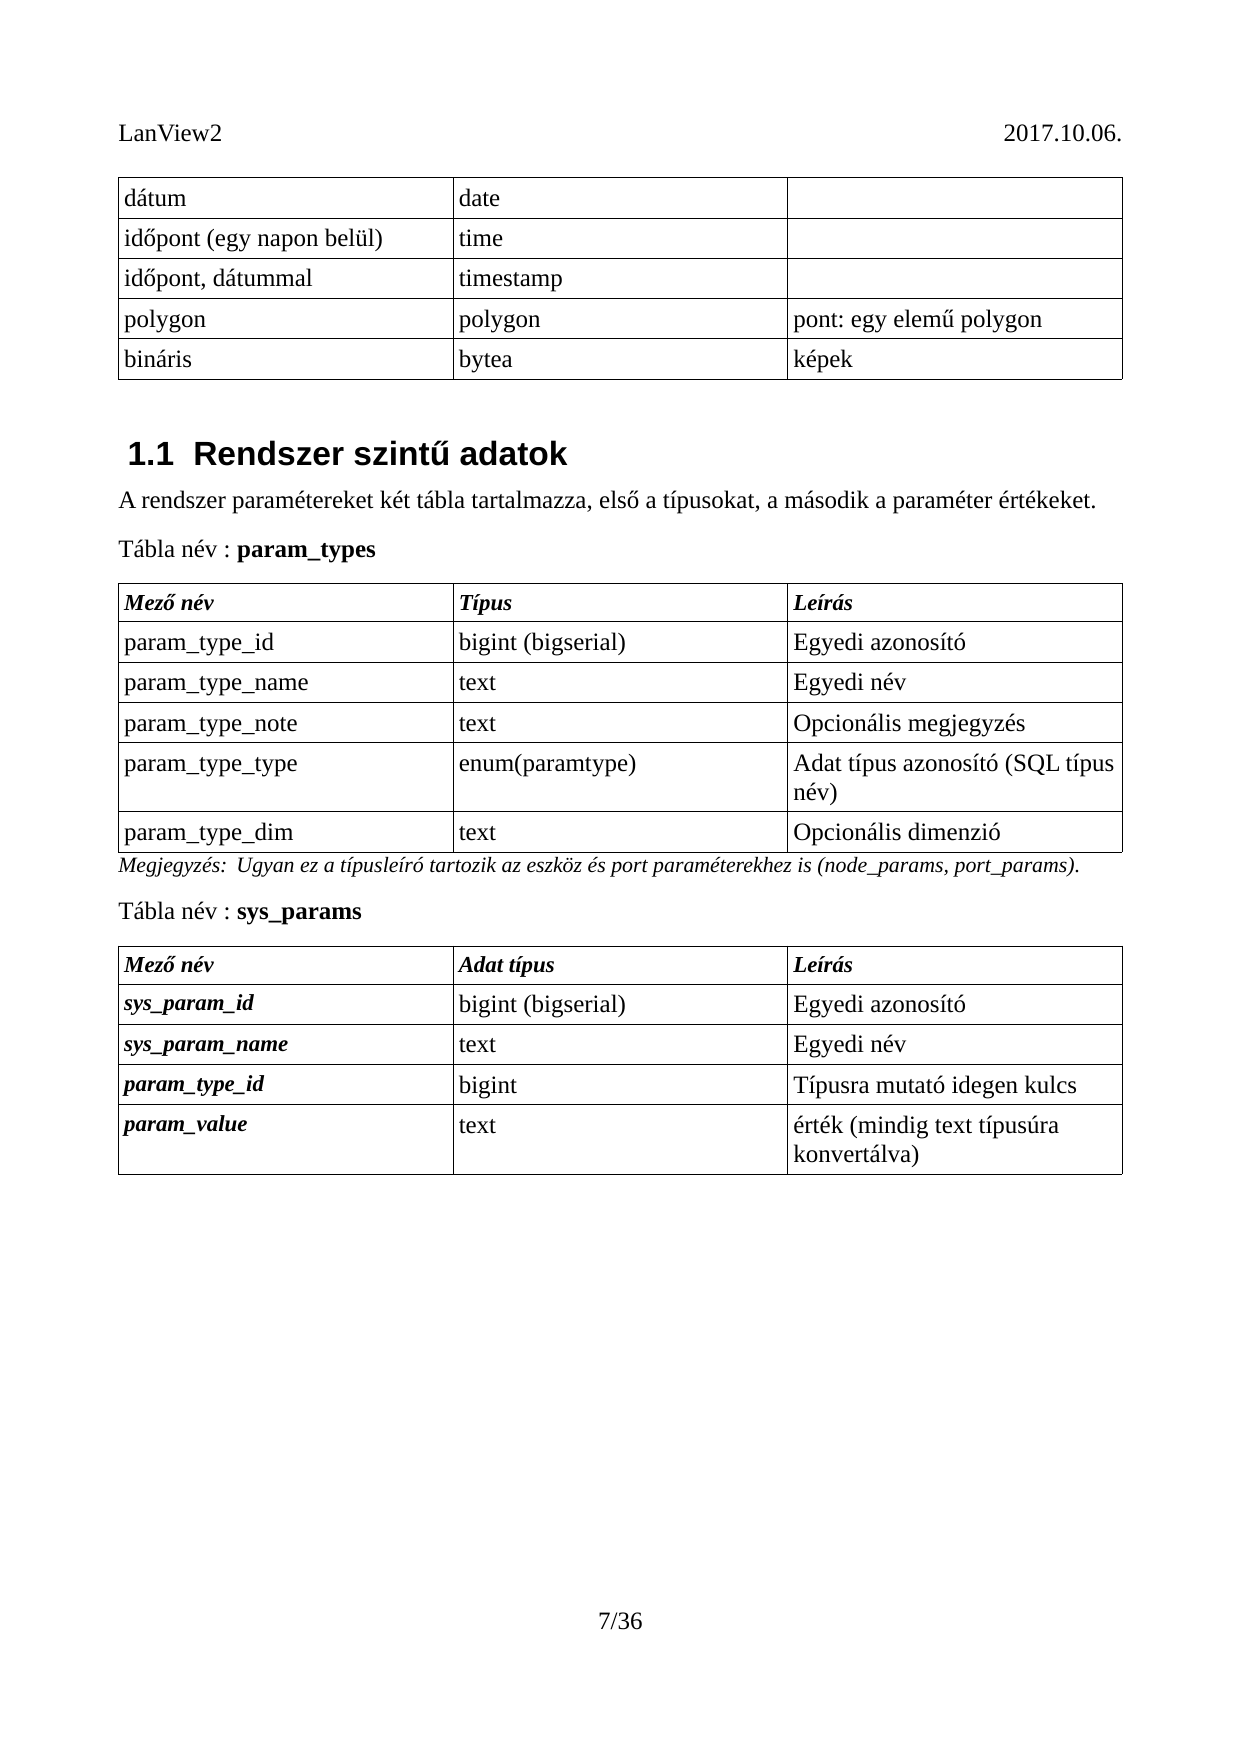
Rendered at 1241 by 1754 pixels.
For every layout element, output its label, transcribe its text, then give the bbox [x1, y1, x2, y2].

table_cell text [454, 812, 787, 852]
table_cell Egyedi név [788, 1025, 1122, 1064]
table_cell time [454, 219, 787, 258]
table_cell Egyedi azonosító [788, 985, 1122, 1024]
table_header Típus [454, 584, 787, 621]
table_cell képek [788, 339, 1122, 379]
table_cell param_type_name [119, 663, 453, 702]
table_cell Opcionális megjegyzés [788, 703, 1122, 742]
table_cell bigint (bigserial) [454, 985, 787, 1024]
text Tábla név : sys_params [118, 896, 1122, 925]
table_header Adat típus [454, 947, 787, 983]
table_cell date [454, 178, 787, 217]
table_cell param_type_note [119, 703, 453, 742]
table_cell sys_param_name [119, 1025, 453, 1064]
table_cell timestamp [454, 259, 787, 298]
table_cell text [454, 703, 787, 742]
table_cell bytea [454, 339, 787, 379]
table_cell bigint (bigserial) [454, 622, 787, 662]
table_cell Egyedi név [788, 663, 1122, 702]
table_cell [788, 219, 1122, 258]
text Megjegyzés: Ugyan ez a típusleíró tartozik az eszköz és port paraméterekhez is (node_params, port_params). [118, 853, 1122, 877]
table_cell Egyedi azonosító [788, 622, 1122, 662]
table_cell időpont, dátummal [119, 259, 453, 298]
text A rendszer paramétereket két tábla tartalmazza, első a típusokat, a második a paraméter értékeket. [118, 485, 1122, 514]
table_cell polygon [454, 299, 787, 338]
table_cell dátum [119, 178, 453, 217]
table_cell param_type_type [119, 743, 453, 811]
table_header Mező név [119, 947, 453, 983]
table_cell polygon [119, 299, 453, 338]
table_cell text [454, 1105, 787, 1173]
table_header Mező név [119, 584, 453, 621]
table_cell param_value [119, 1105, 453, 1173]
table_cell text [454, 1025, 787, 1064]
table_cell param_type_id [119, 622, 453, 662]
table_cell Opcionális dimenzió [788, 812, 1122, 852]
table_cell időpont (egy napon belül) [119, 219, 453, 258]
table_cell param_type_id [119, 1065, 453, 1104]
table_header Leírás [788, 947, 1122, 983]
table_cell text [454, 663, 787, 702]
table_cell érték (mindig text típusúra konvertálva) [788, 1105, 1122, 1173]
table_cell bigint [454, 1065, 787, 1104]
table_cell enum(paramtype) [454, 743, 787, 811]
table_cell pont: egy elemű polygon [788, 299, 1122, 338]
subtitle Rendszer szintű adatok [118, 434, 1122, 473]
table_cell [788, 178, 1122, 217]
table_cell bináris [119, 339, 453, 379]
table_cell [788, 259, 1122, 298]
text Tábla név : param_types [118, 534, 1122, 563]
table_cell Típusra mutató idegen kulcs [788, 1065, 1122, 1104]
table_header Leírás [788, 584, 1122, 621]
table_cell Adat típus azonosító (SQL típus név) [788, 743, 1122, 811]
table_cell param_type_dim [119, 812, 453, 852]
table_cell sys_param_id [119, 985, 453, 1024]
